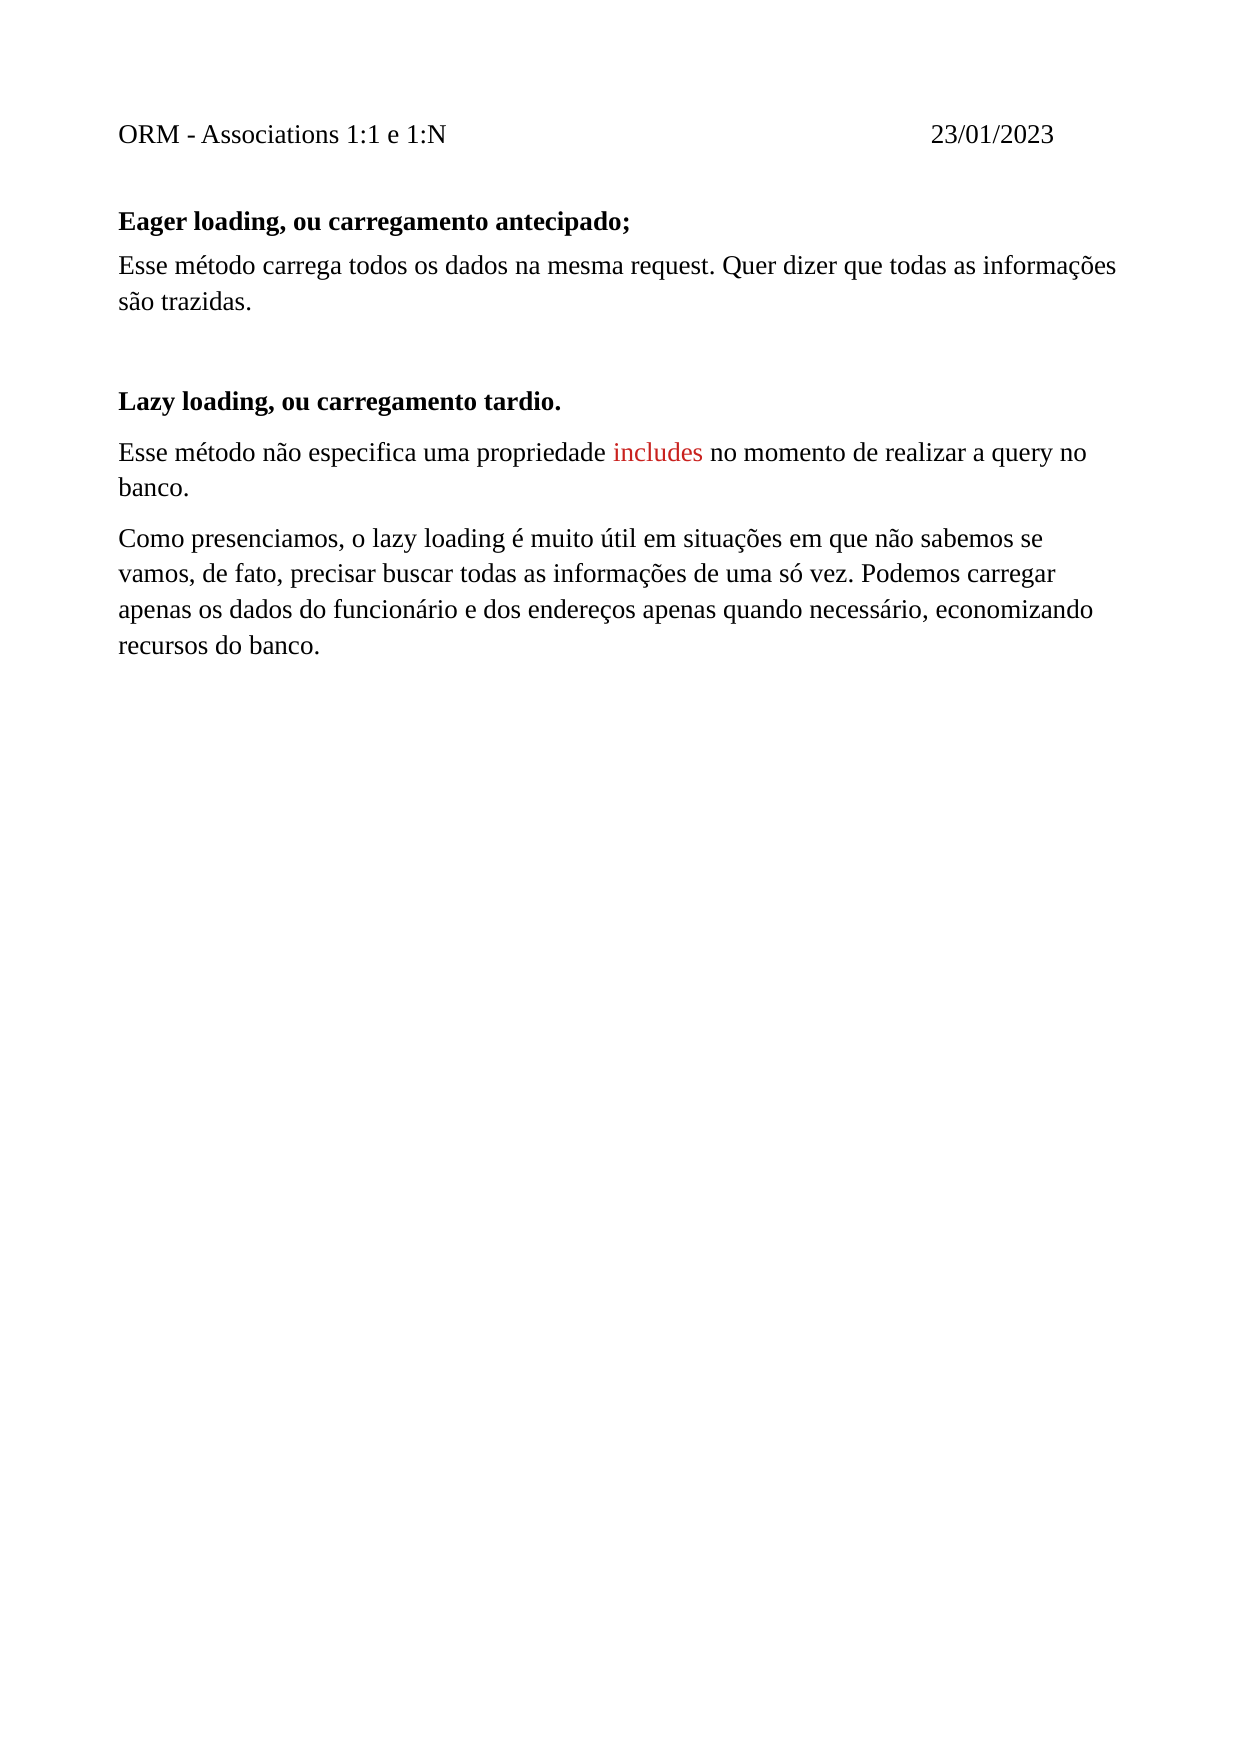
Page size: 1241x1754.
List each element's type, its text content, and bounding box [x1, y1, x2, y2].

subtitle Eager loading, ou carregamento antecipado; [118, 205, 1122, 237]
text Lazy loading, ou carregamento tardio. [118, 385, 1122, 417]
text Esse método não especifica uma propriedade includes no momento de realizar a query no banco. [118, 436, 1122, 503]
text Esse método carrega todos os dados na mesma request. Quer dizer que todas as informações são trazidas. [118, 249, 1122, 316]
text Como presenciamos, o lazy loading é muito útil em situações em que não sabemos se vamos, de fato, precisar buscar todas as informações de uma só vez. Podemos carregar apenas os dados do funcionário e dos endereços apenas quando necessário, economizando recursos do banco. [118, 522, 1122, 660]
text ORM - Associations 1:1 e 1:N 23/01/2023 [118, 118, 1122, 149]
